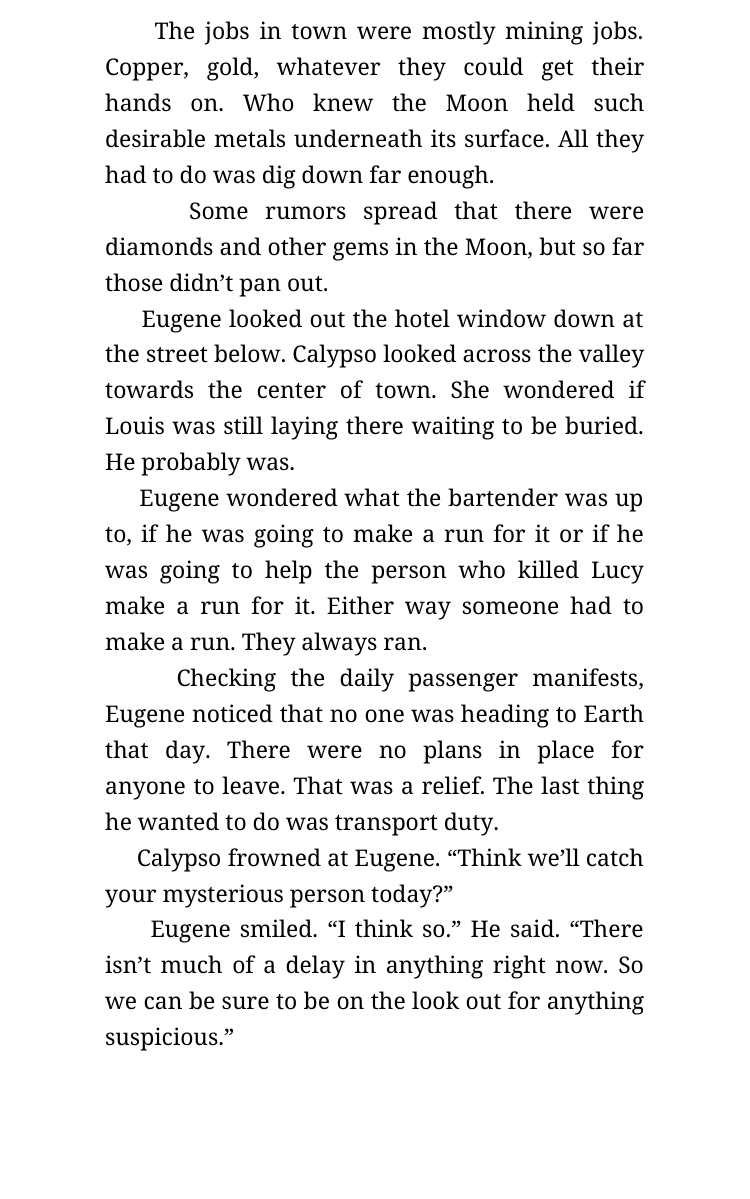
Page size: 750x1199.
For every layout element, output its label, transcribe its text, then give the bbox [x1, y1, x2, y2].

text The jobs in town were mostly mining jobs. Copper, gold, whatever they could get their hands on. Who knew the Moon held such desirable metals underneath its surface. All they had to do was dig down far enough. [105, 15, 645, 190]
text Checking the daily passenger manifests, Eugene noticed that no one was heading to Earth that day. There were no plans in place for anyone to leave. That was a relief. The last thing he wanted to do was transport duty. [105, 662, 645, 837]
text Eugene smiled. “I think so.” He said. “There isn’t much of a delay in anything right now. So we can be sure to be on the look out for anything suspicious.” [105, 913, 645, 1052]
text Some rumors spread that there were diamonds and other gems in the Moon, but so far those didn’t pan out. [105, 195, 645, 298]
text Eugene wondered what the bartender was up to, if he was going to make a run for it or if he was going to help the person who killed Lucy make a run for it. Either way someone had to make a run. They always ran. [105, 482, 645, 657]
text Calypso frowned at Eugene. “Think we’ll catch your mysterious person today?” [105, 842, 645, 909]
text Eugene looked out the hotel window down at the street below. Calypso looked across the valley towards the center of town. She wondered if Louis was still laying there waiting to be buried. He probably was. [105, 302, 645, 477]
